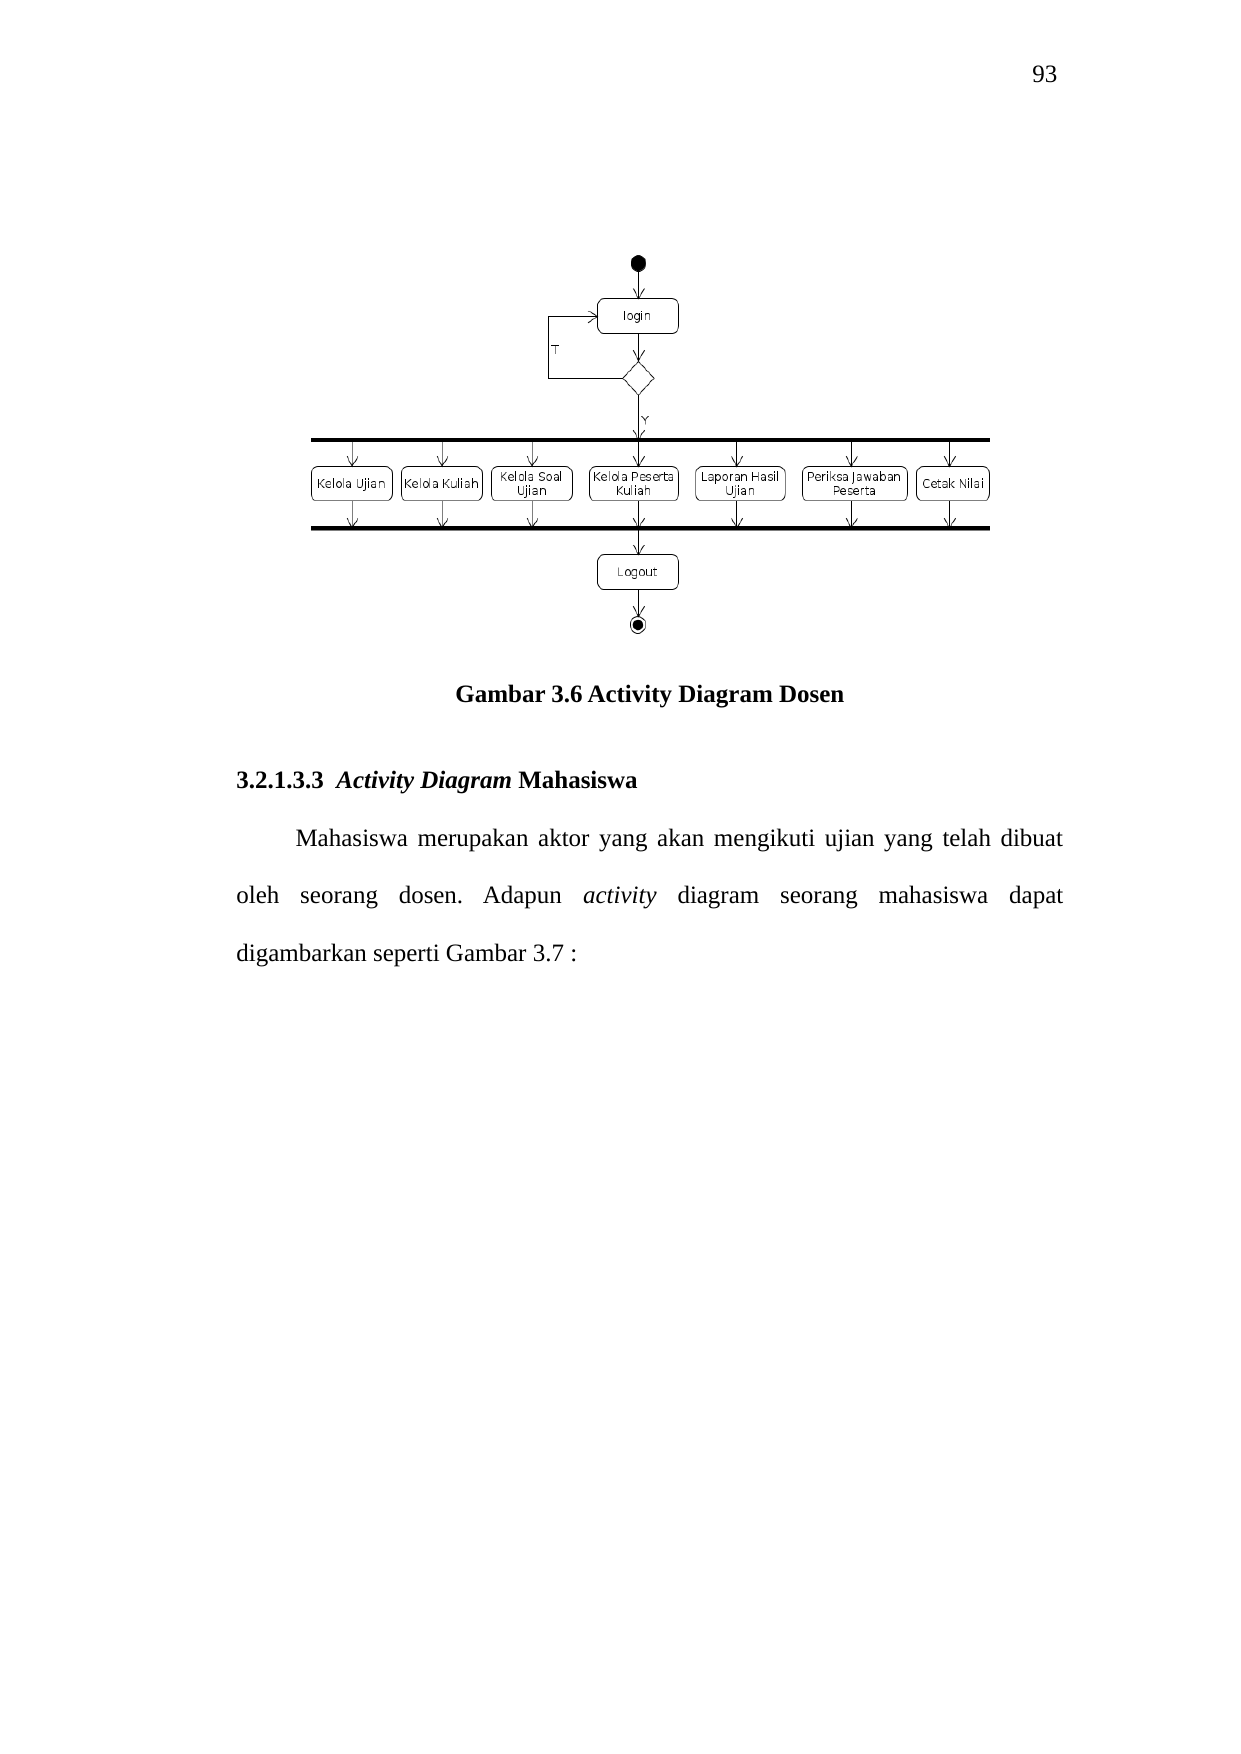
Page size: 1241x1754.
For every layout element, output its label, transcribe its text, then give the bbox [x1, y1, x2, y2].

subtitle Activity Diagram Mahasiswa [236, 765, 1063, 794]
text Mahasiswa merupakan aktor yang akan mengikuti ujian yang telah dibuat oleh seorang dosen. Adapun activity diagram seorang mahasiswa dapat digambarkan seperti Gambar 3.7 : [236, 823, 1063, 966]
text Gambar 3.6 Activity Diagram Dosen [294, 651, 1005, 708]
picture [294, 236, 1006, 651]
